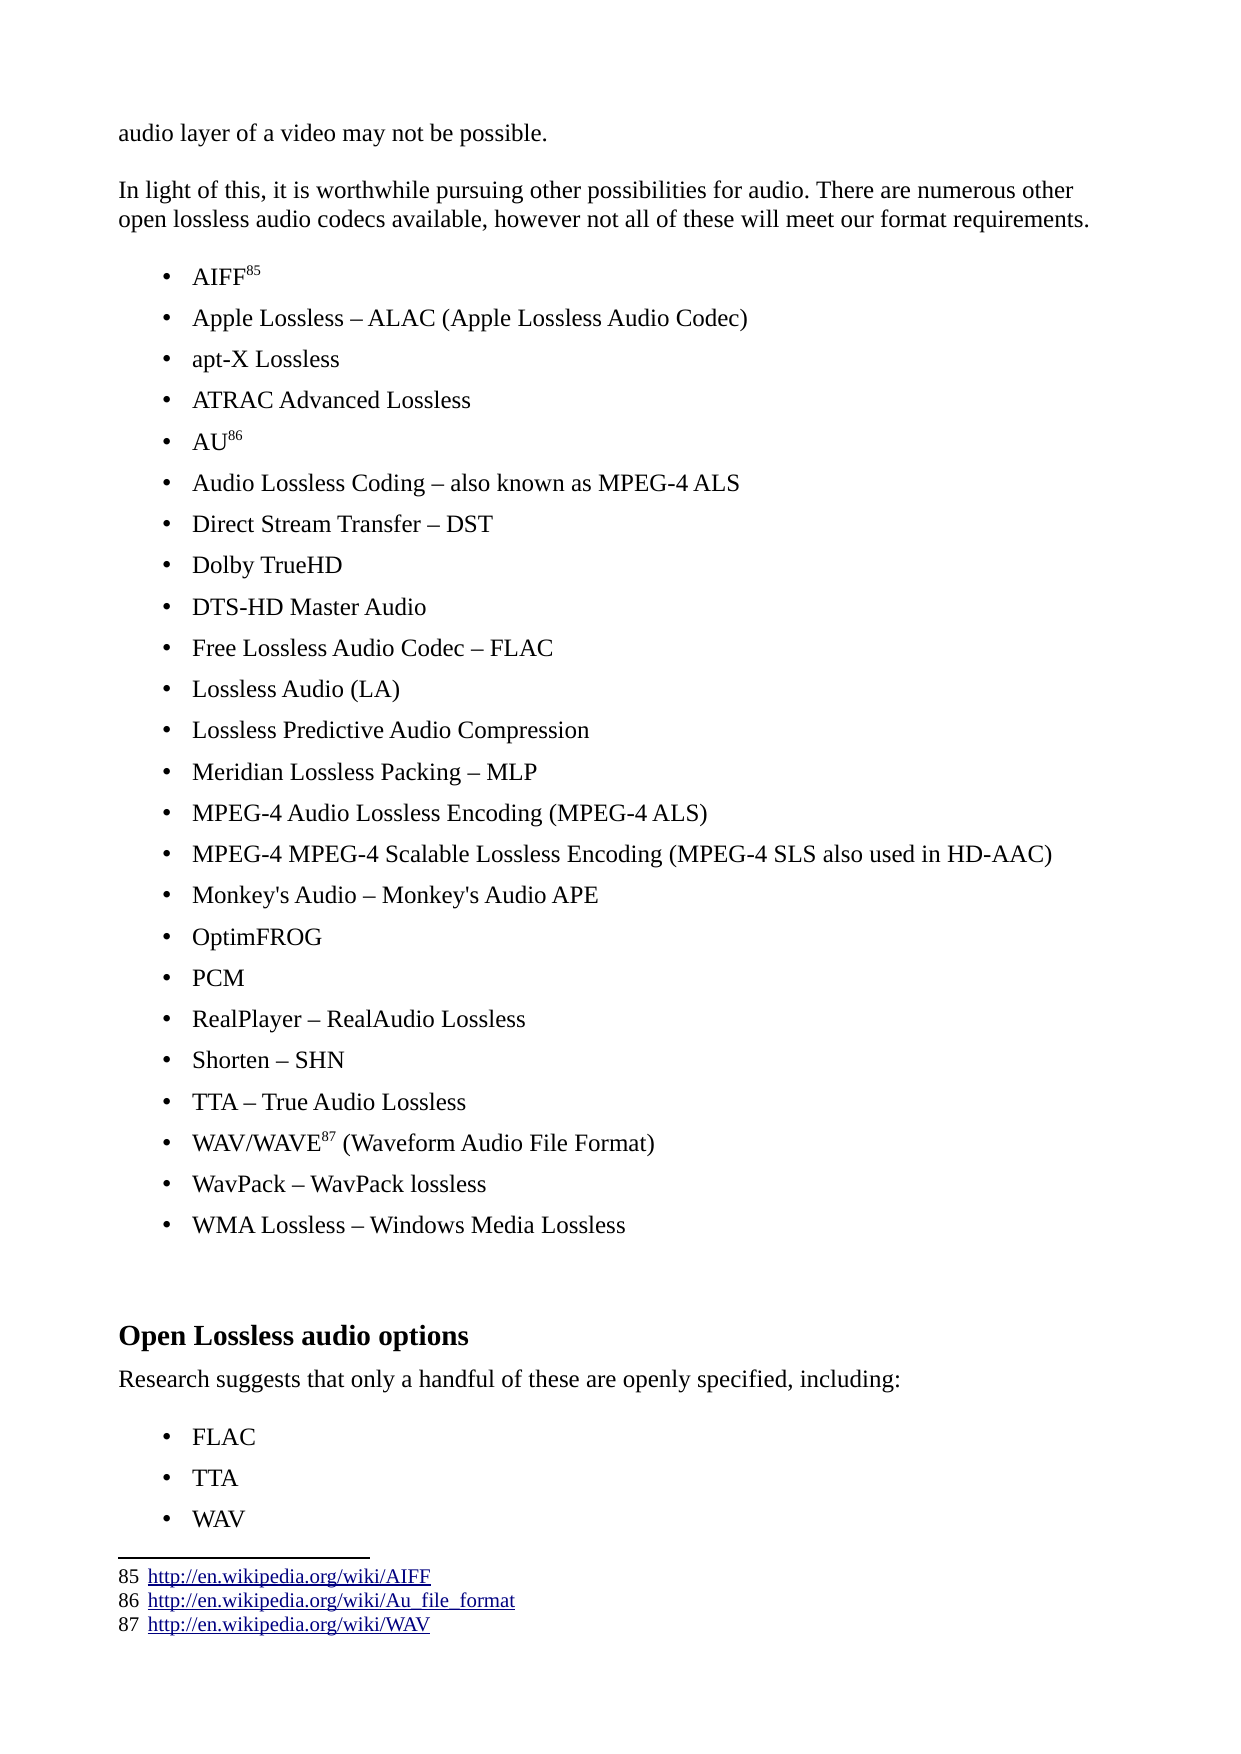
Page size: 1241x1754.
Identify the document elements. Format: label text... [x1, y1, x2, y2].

list TTA – True Audio Lossless [162, 1087, 1122, 1116]
list Audio Lossless Coding – also known as MPEG-4 ALS [162, 468, 1122, 497]
list Meridian Lossless Packing – MLP [162, 757, 1122, 786]
list MPEG-4 Audio Lossless Encoding (MPEG-4 ALS) [162, 798, 1122, 827]
list http://en.wikipedia.org/wiki/AIFF [118, 1564, 1122, 1588]
list WavPack – WavPack lossless [162, 1169, 1122, 1198]
list WAV/WAVE (Waveform Audio File Format) [162, 1128, 1122, 1157]
list OptimFROG [162, 922, 1122, 951]
list http://en.wikipedia.org/wiki/Au_file_format [118, 1588, 1122, 1612]
list Dolby TrueHD [162, 551, 1122, 579]
text In light of this, it is worthwhile pursuing other possibilities for audio. There are numerous other open lossless audio codecs available, however not all of these will meet our format requirements. [118, 176, 1122, 233]
list Free Lossless Audio Codec – FLAC [162, 633, 1122, 662]
text audio layer of a video may not be possible. [118, 118, 1122, 147]
list WAV [162, 1504, 1122, 1533]
list WMA Lossless – Windows Media Lossless [162, 1211, 1122, 1239]
list Apple Lossless – ALAC (Apple Lossless Audio Codec) [162, 303, 1122, 332]
list PCM [162, 963, 1122, 992]
list TTA [162, 1463, 1122, 1492]
list Direct Stream Transfer – DST [162, 509, 1122, 538]
subtitle Open Lossless audio options [118, 1318, 1122, 1352]
list Shorten – SHN [162, 1046, 1122, 1074]
list Monkey's Audio – Monkey's Audio APE [162, 881, 1122, 909]
list ATRAC Advanced Lossless [162, 386, 1122, 414]
list RealPlayer – RealAudio Lossless [162, 1004, 1122, 1033]
list Lossless Predictive Audio Compression [162, 716, 1122, 744]
list apt-X Lossless [162, 344, 1122, 373]
list AIFF [162, 262, 1122, 291]
text Research suggests that only a handful of these are openly specified, including: [118, 1364, 1122, 1393]
list Lossless Audio (LA) [162, 674, 1122, 703]
list DTS-HD Master Audio [162, 592, 1122, 621]
list AU [162, 427, 1122, 456]
list MPEG-4 MPEG-4 Scalable Lossless Encoding (MPEG-4 SLS also used in HD-AAC) [162, 839, 1122, 868]
list FLAC [162, 1422, 1122, 1450]
list http://en.wikipedia.org/wiki/WAV [118, 1612, 1122, 1636]
